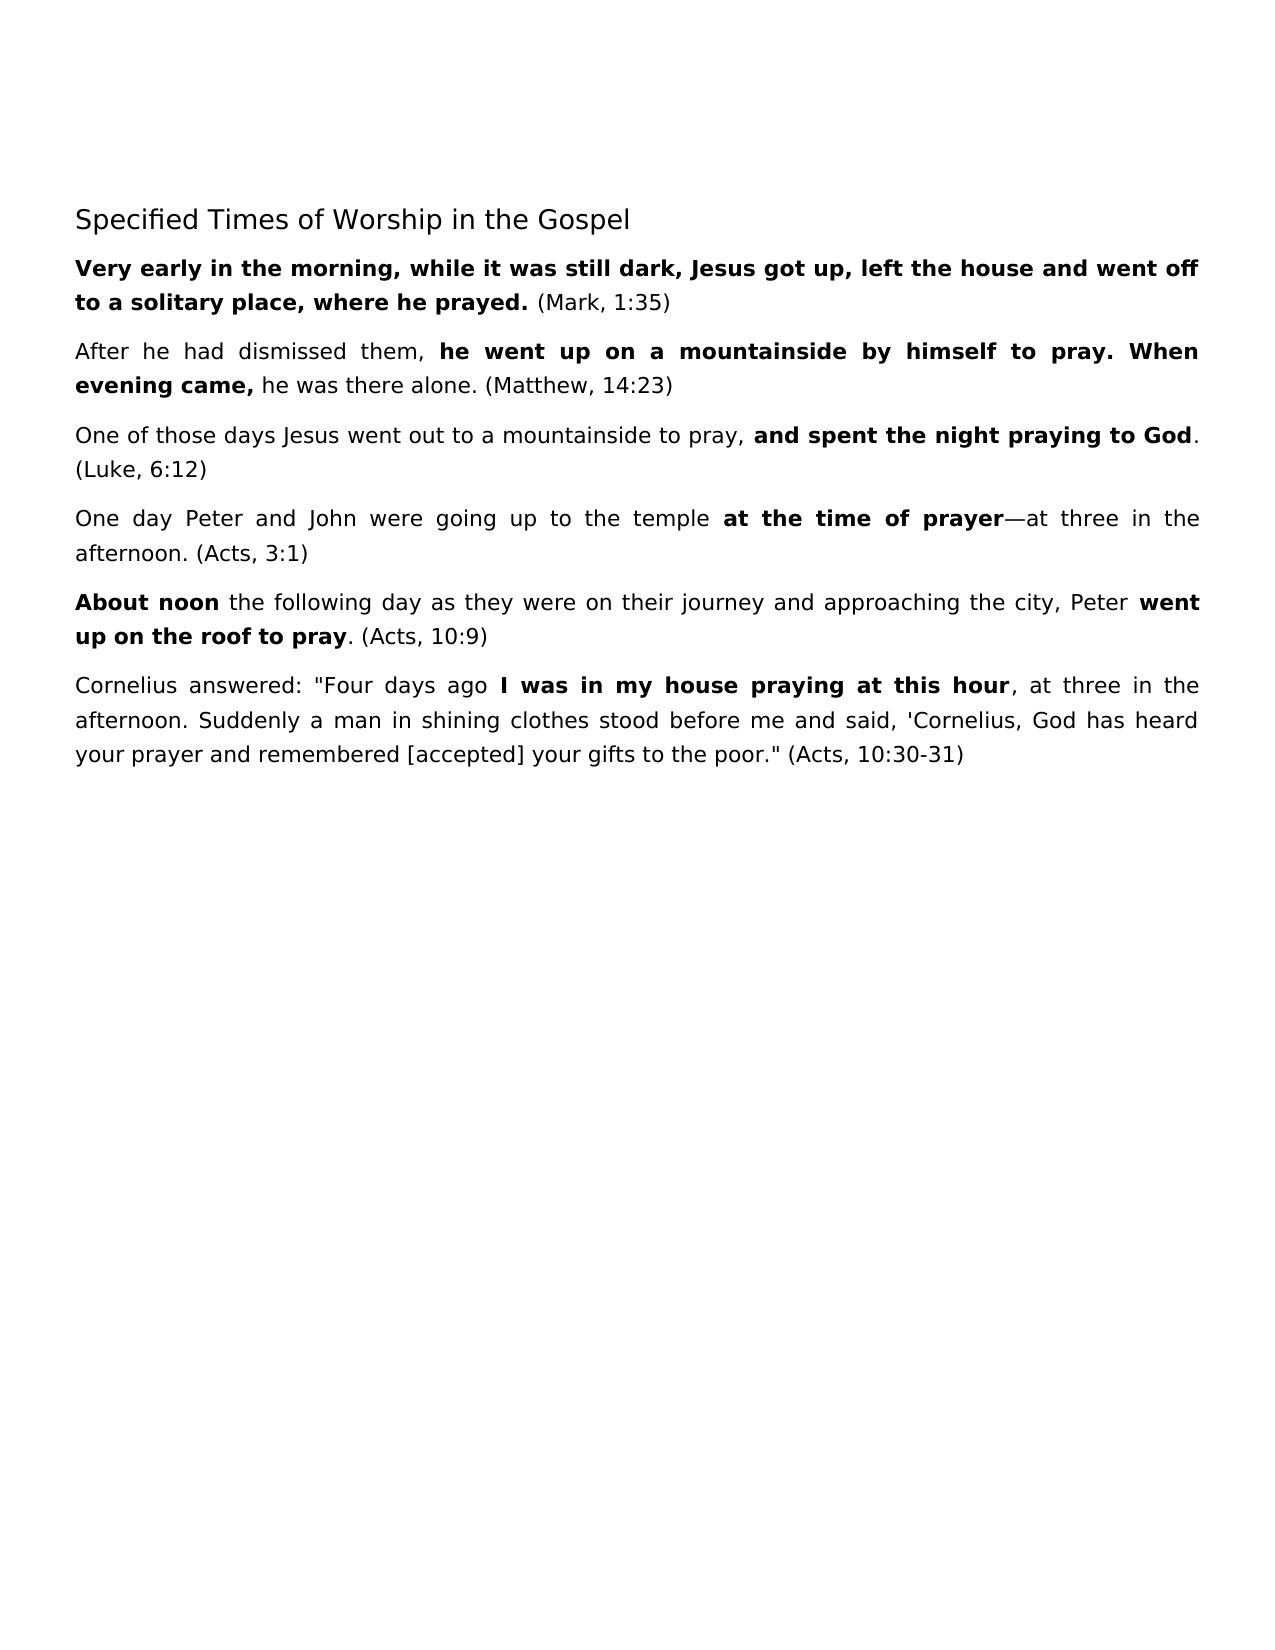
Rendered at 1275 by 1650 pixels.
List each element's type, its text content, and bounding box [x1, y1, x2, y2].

text One day Peter and John were going up to the temple at the time of prayer—at three in the afternoon. (Acts, 3:1) [75, 499, 1200, 568]
text After he had dismissed them, he went up on a mountainside by himself to pray. When evening came, he was there alone. (Matthew, 14:23) [75, 332, 1200, 401]
text Cornelius answered: "Four days ago I was in my house praying at this hour, at three in the afternoon. Suddenly a man in shining clothes stood before me and said, 'Cornelius, God has heard your prayer and remembered [accepted] your gifts to the poor." (Acts, 10:30-31) [75, 666, 1200, 769]
text One of those days Jesus went out to a mountainside to pray, and spent the night praying to God. (Luke, 6:12) [75, 416, 1200, 484]
text About noon the following day as they were on their journey and approaching the city, Peter went up on the roof to pray. (Acts, 10:9) [75, 583, 1200, 651]
text Specified Times of Worship in the Gospel [75, 199, 1200, 237]
text Very early in the morning, while it was still dark, Jesus got up, left the house and went off to a solitary place, where he prayed. (Mark, 1:35) [75, 248, 1200, 317]
